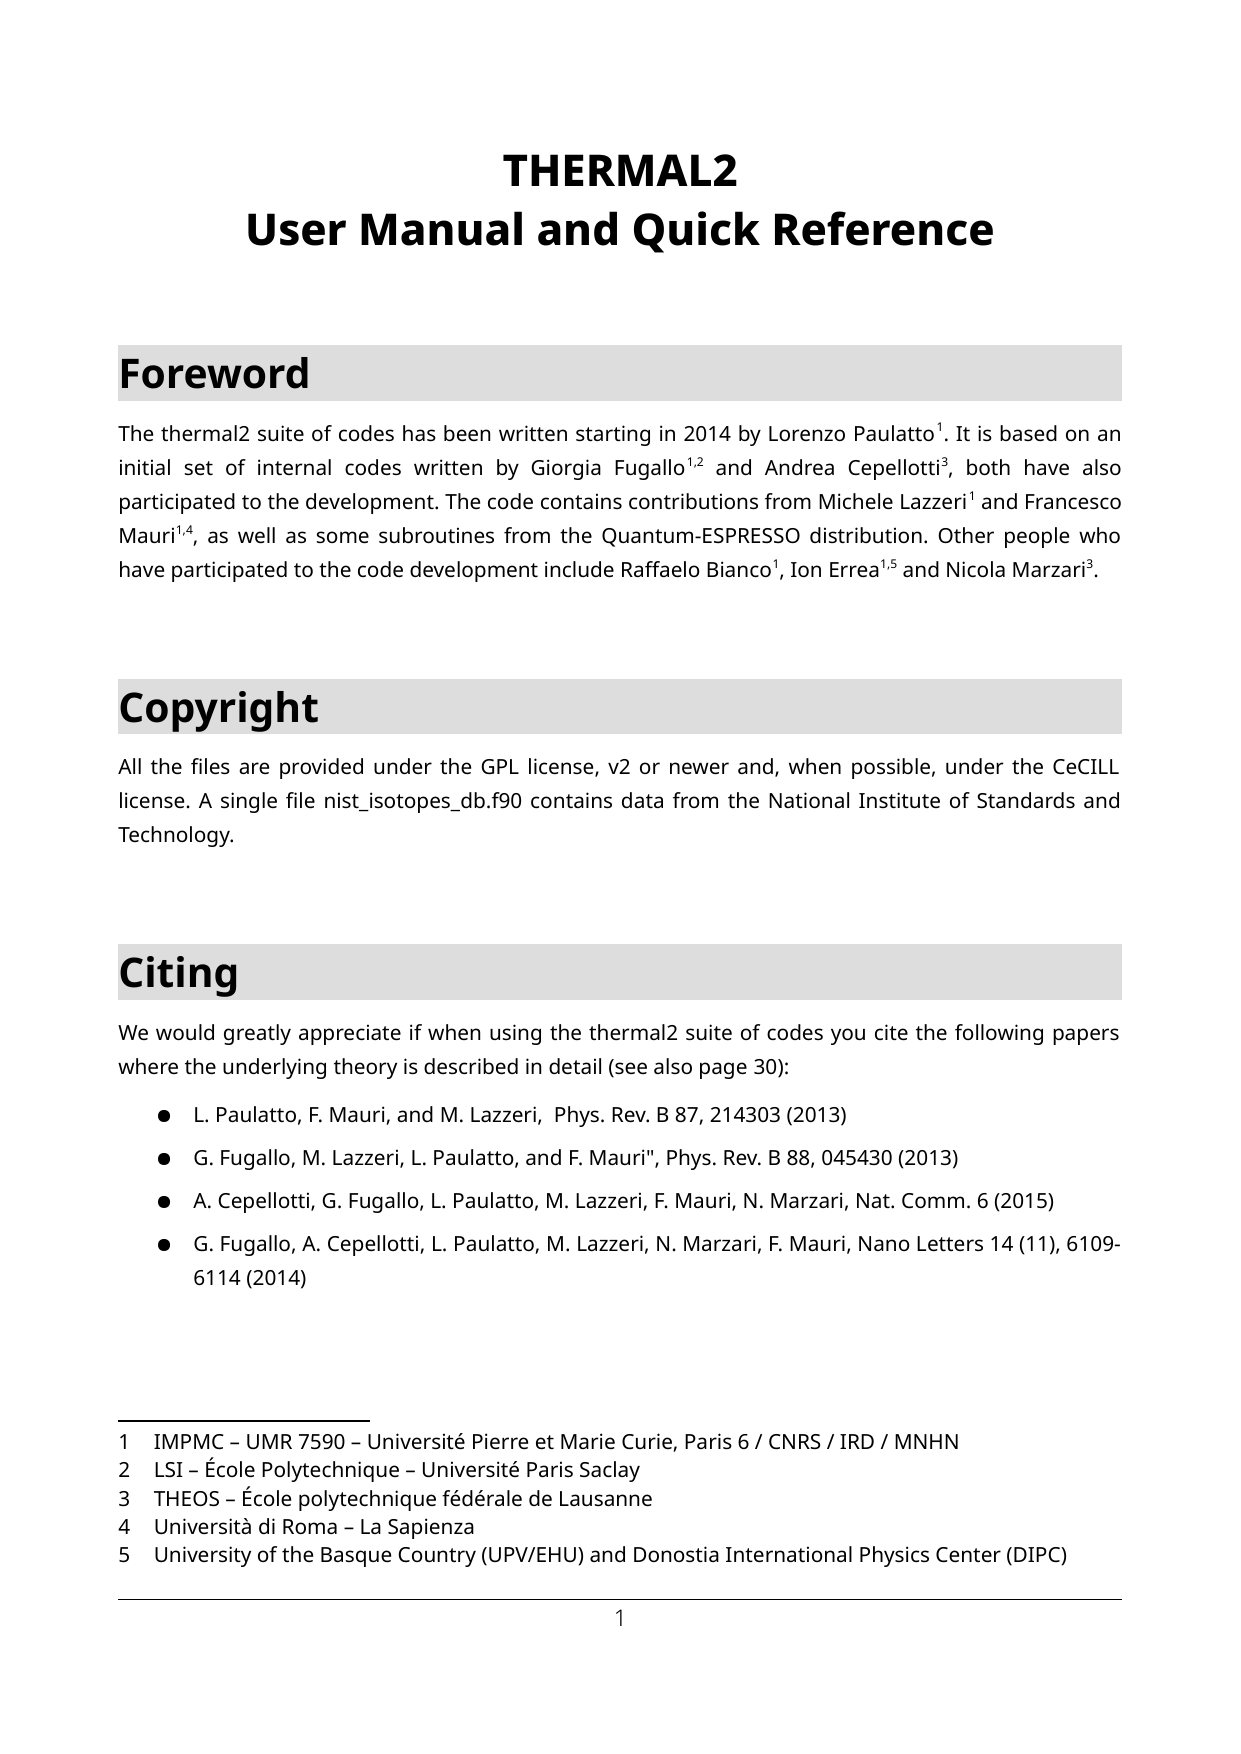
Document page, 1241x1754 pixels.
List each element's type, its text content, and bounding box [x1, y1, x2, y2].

subtitle Citing [118, 944, 1122, 1000]
text University of the Basque Country (UPV/EHU) and Donostia International Physics Center (DIPC) [118, 1541, 1122, 1569]
subtitle THERMAL2 User Manual and Quick Reference [118, 139, 1122, 258]
text The thermal2 suite of codes has been written starting in 2014 by Lorenzo Paulatto. It is based on an initial set of internal codes written by Giorgia Fugallo1, and Andrea Cepellotti, both have also participated to the development. The code contains contributions from Michele Lazzeri1 and Francesco Mauri1,, as well as some subroutines from the Quantum-ESPRESSO distribution. Other people who have participated to the code development include Raffaelo Bianco1, Ion Errea1, and Nicola Marzari3. [118, 419, 1122, 584]
text LSI – École Polytechnique – Université Paris Saclay [118, 1455, 1122, 1484]
text Università di Roma – La Sapienza [118, 1512, 1122, 1541]
list L. Paulatto, F. Mauri, and M. Lazzeri, Phys. Rev. B 87, 214303 (2013) [156, 1101, 1122, 1129]
subtitle Foreword [118, 345, 1122, 401]
subtitle Copyright [118, 679, 1122, 734]
list A. Cepellotti, G. Fugallo, L. Paulatto, M. Lazzeri, F. Mauri, N. Marzari, Nat. Comm. 6 (2015) [156, 1186, 1122, 1214]
text THEOS – École polytechnique fédérale de Lausanne [118, 1484, 1122, 1512]
text We would greatly appreciate if when using the thermal2 suite of codes you cite the following papers where the underlying theory is described in detail (see also page 29): [118, 1018, 1122, 1080]
list G. Fugallo, A. Cepellotti, L. Paulatto, M. Lazzeri, N. Marzari, F. Mauri, Nano Letters 14 (11), 6109-6114 (2014) [156, 1229, 1122, 1291]
text IMPMC – UMR 7590 – Université Pierre et Marie Curie, Paris 6 / CNRS / IRD / MNHN [118, 1427, 1122, 1455]
text All the files are provided under the GPL license, v2 or newer and, when possible, under the CeCILL license. A single file nist_isotopes_db.f90 contains data from the National Institute of Standards and Technology. [118, 752, 1122, 849]
list G. Fugallo, M. Lazzeri, L. Paulatto, and F. Mauri", Phys. Rev. B 88, 045430 (2013) [156, 1143, 1122, 1172]
